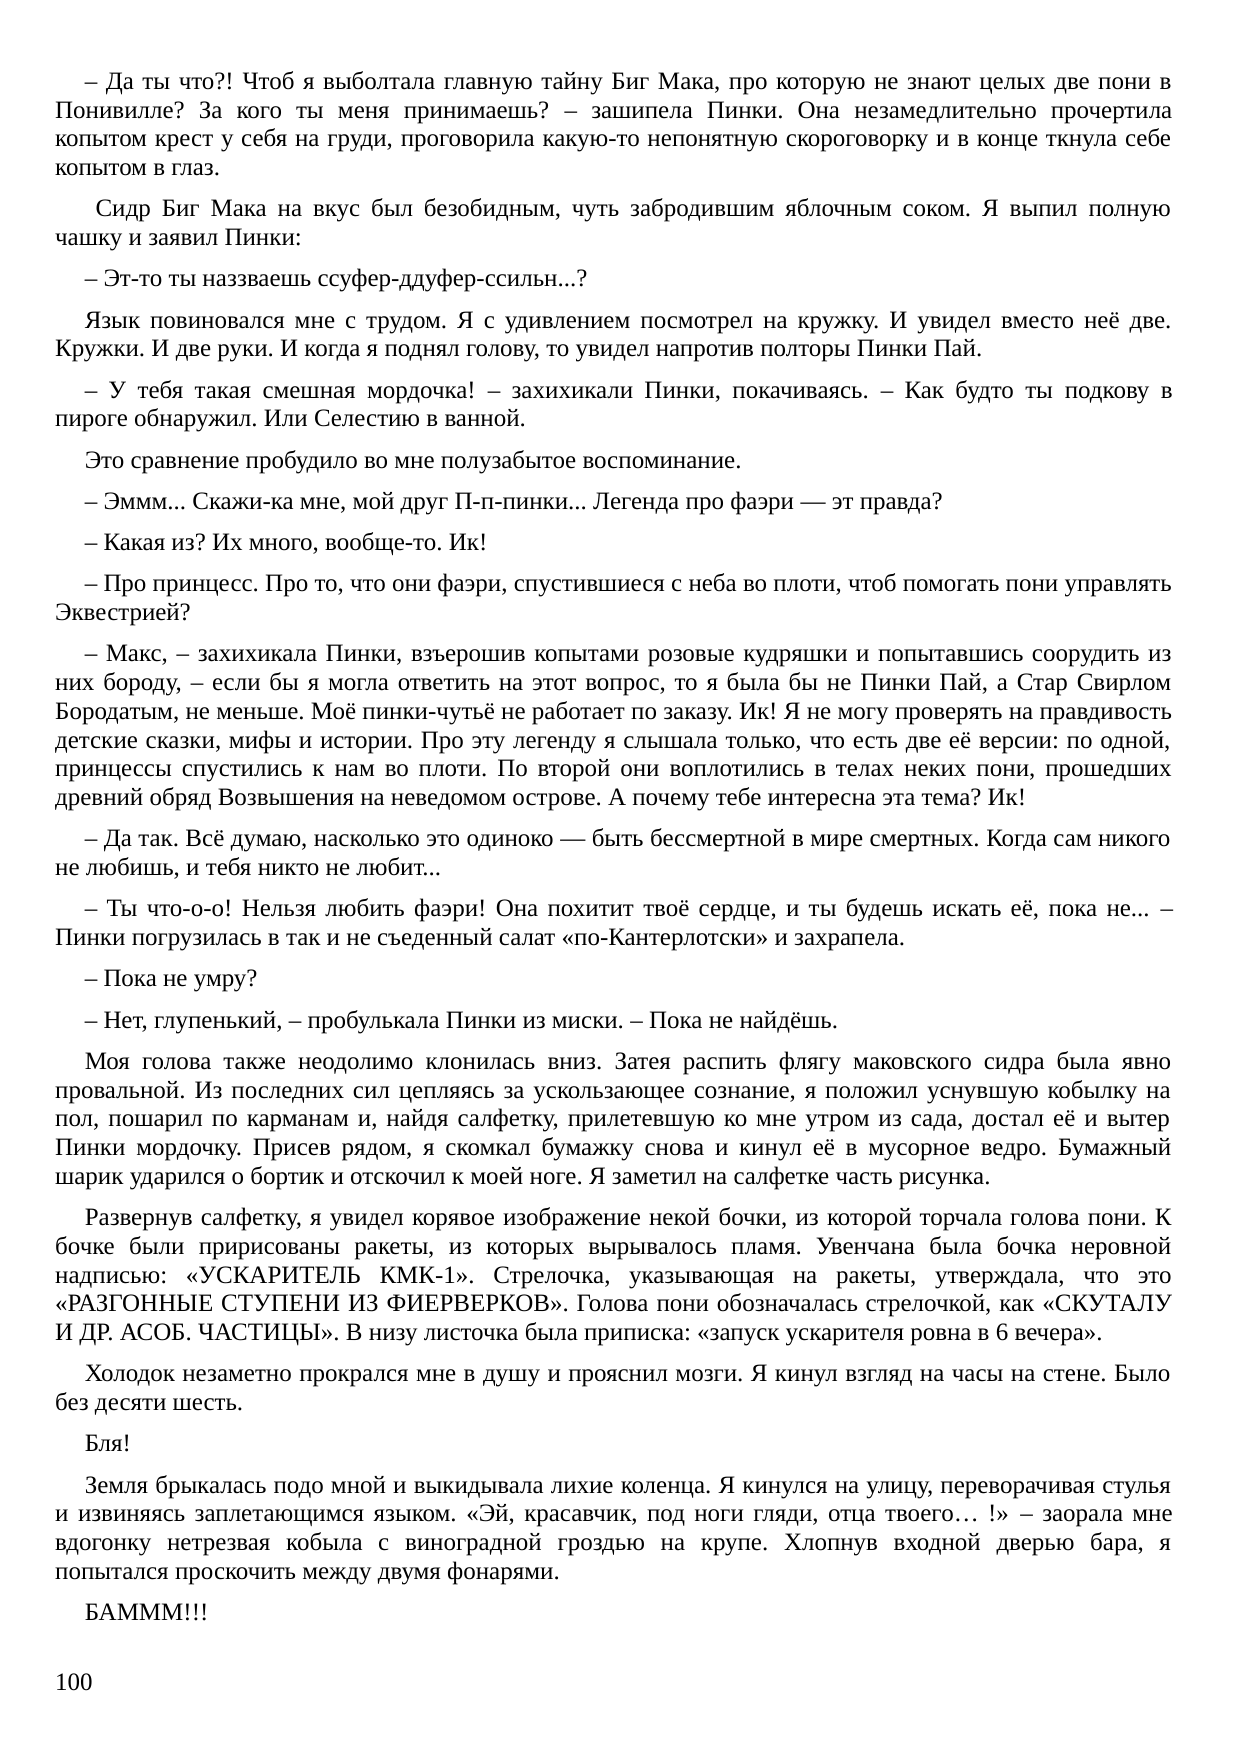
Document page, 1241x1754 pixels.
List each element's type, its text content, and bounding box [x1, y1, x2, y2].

text – У тебя такая смешная мордочка! – захихикали Пинки, покачиваясь. – Как будто ты подкову в пироге обнаружил. Или Селестию в ванной. [55, 375, 1173, 432]
text – Эммм... Скажи-ка мне, мой друг П-п-пинки... Легенда про фаэри — эт правда? [55, 486, 1173, 515]
text Земля брыкалась подо мной и выкидывала лихие коленца. Я кинулся на улицу, переворачивая стулья и извиняясь заплетающимся языком. «Эй, красавчик, под ноги гляди, отца твоего… !» – заорала мне вдогонку нетрезвая кобыла с виноградной гроздью на крупе. Хлопнув входной дверью бара, я попытался проскочить между двумя фонарями. [55, 1470, 1173, 1585]
text – Да так. Всё думаю, насколько это одиноко — быть бессмертной в мире смертных. Когда сам никого не любишь, и тебя никто не любит... [55, 823, 1173, 881]
text Моя голова также неодолимо клонилась вниз. Затея распить флягу маковского сидра была явно провальной. Из последних сил цепляясь за ускользающее сознание, я положил уснувшую кобылку на пол, пошарил по карманам и, найдя салфетку, прилетевшую ко мне утром из сада, достал её и вытер Пинки мордочку. Присев рядом, я скомкал бумажку снова и кинул её в мусорное ведро. Бумажный шарик ударился о бортик и отскочил к моей ноге. Я заметил на салфетке часть рисунка. [55, 1046, 1173, 1190]
text – Нет, глупенький, – пробулькала Пинки из миски. – Пока не найдёшь. [55, 1005, 1173, 1033]
text Сидр Биг Мака на вкус был безобидным, чуть забродившим яблочным соком. Я выпил полную чашку и заявил Пинки: [55, 193, 1173, 251]
text БАМММ!!! [55, 1597, 1173, 1626]
text – Пока не умру? [55, 963, 1173, 992]
text – Макс, – захихикала Пинки, взъерошив копытами розовые кудряшки и попытавшись соорудить из них бороду, – если бы я могла ответить на этот вопрос, то я была бы не Пинки Пай, а Стар Свирлом Бородатым, не меньше. Моё пинки-чутьё не работает по заказу. Ик! Я не могу проверять на правдивость детские сказки, мифы и истории. Про эту легенду я слышала только, что есть две её версии: по одной, принцессы спустились к нам во плоти. По второй они воплотились в телах неких пони, прошедших древний обряд Возвышения на неведомом острове. А почему тебе интересна эта тема? Ик! [55, 638, 1173, 811]
text Холодок незаметно прокрался мне в душу и прояснил мозги. Я кинул взгляд на часы на стене. Было без десяти шесть. [55, 1358, 1173, 1416]
text Язык повиновался мне с трудом. Я с удивлением посмотрел на кружку. И увидел вместо неё две. Кружки. И две руки. И когда я поднял голову, то увидел напротив полторы Пинки Пай. [55, 305, 1173, 362]
text – Эт-то ты наззваешь ссуфер-ддуфер-ссильн...? [55, 263, 1173, 292]
text – Какая из? Их много, вообще-то. Ик! [55, 527, 1173, 556]
text Развернув салфетку, я увидел корявое изображение некой бочки, из которой торчала голова пони. К бочке были пририсованы ракеты, из которых вырывалось пламя. Увенчана была бочка неровной надписью: «УСКАРИТЕЛЬ КМК-1». Стрелочка, указывающая на ракеты, утверждала, что это «РАЗГОННЫЕ СТУПЕНИ ИЗ ФИЕРВЕРКОВ». Голова пони обозначалась стрелочкой, как «СКУТАЛУ И ДР. АСОБ. ЧАСТИЦЫ». В низу листочка была приписка: «запуск ускарителя ровна в 6 вечера». [55, 1202, 1173, 1346]
text – Ты что-о-о! Нельзя любить фаэри! Она похитит твоё сердце, и ты будешь искать её, пока не... – Пинки погрузилась в так и не съеденный салат «по-Кантерлотски» и захрапела. [55, 893, 1173, 951]
text – Да ты что?! Чтоб я выболтала главную тайну Биг Мака, про которую не знают целых две пони в Понивилле? За кого ты меня принимаешь? – зашипела Пинки. Она незамедлительно прочертила копытом крест у себя на груди, проговорила какую-то непонятную скороговорку и в конце ткнула себе копытом в глаз. [55, 66, 1173, 181]
text Бля! [55, 1428, 1173, 1457]
text – Про принцесс. Про то, что они фаэри, спустившиеся с неба во плоти, чтоб помогать пони управлять Эквестрией? [55, 568, 1173, 626]
text Это сравнение пробудило во мне полузабытое воспоминание. [55, 445, 1173, 473]
